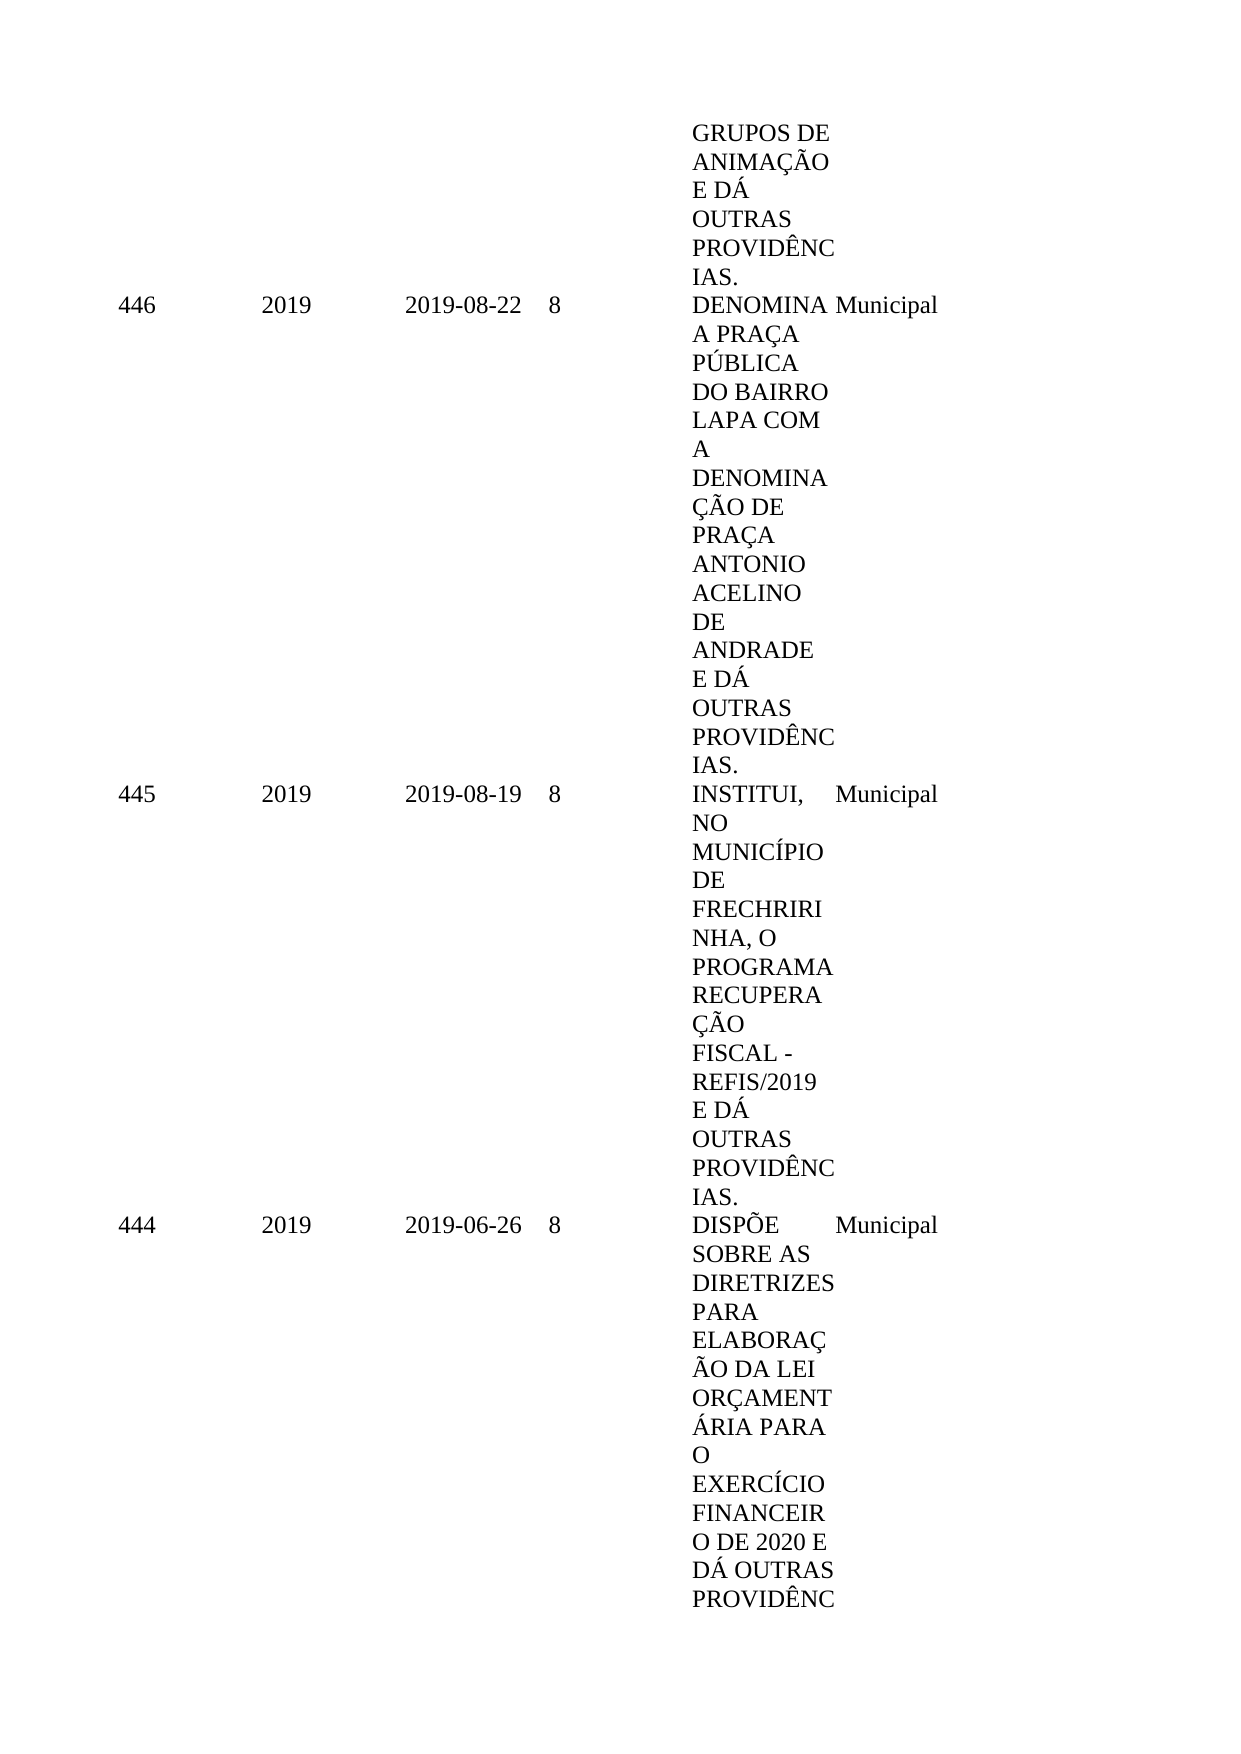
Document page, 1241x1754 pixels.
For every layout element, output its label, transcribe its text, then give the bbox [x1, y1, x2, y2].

table_cell 8 [548, 291, 692, 779]
table_cell [405, 118, 548, 291]
table_cell [835, 118, 979, 291]
table_cell 2019-08-22 [405, 291, 548, 779]
table_cell 2019 [261, 291, 405, 779]
table_cell 446 [118, 291, 261, 779]
table_cell 2019-06-26 [405, 1211, 548, 1613]
table_cell [979, 779, 1122, 1211]
table_cell [979, 1211, 1122, 1613]
table_cell 445 [118, 779, 261, 1211]
table_cell 2019 [261, 779, 405, 1211]
table_cell Municipal [835, 291, 979, 779]
table_cell DISPÕE SOBRE AS DIRETRIZES PARA ELABORAÇÃO DA LEI ORÇAMENTÁRIA PARA O EXERCÍCIO FINANCEIRO DE 2020 E DÁ OUTRAS PROVIDÊNC [692, 1211, 835, 1613]
table_cell [261, 118, 405, 291]
table_cell GRUPOS DE ANIMAÇÃO E DÁ OUTRAS PROVIDÊNCIAS. [692, 118, 835, 291]
table_cell 444 [118, 1211, 261, 1613]
table_cell [548, 118, 692, 291]
table_cell Municipal [835, 779, 979, 1211]
table_cell 8 [548, 1211, 692, 1613]
table_cell DENOMINA A PRAÇA PÚBLICA DO BAIRRO LAPA COM A DENOMINAÇÃO DE PRAÇA ANTONIO ACELINO DE ANDRADE E DÁ OUTRAS PROVIDÊNCIAS. [692, 291, 835, 779]
table_cell 2019 [261, 1211, 405, 1613]
table_cell [979, 291, 1122, 779]
table_cell 8 [548, 779, 692, 1211]
table_cell INSTITUI, NO MUNICÍPIO DE FRECHRIRINHA, O PROGRAMA RECUPERAÇÃO FISCAL - REFIS/2019 E DÁ OUTRAS PROVIDÊNCIAS. [692, 779, 835, 1211]
table_cell [118, 118, 261, 291]
table_cell [979, 118, 1122, 291]
table_cell Municipal [835, 1211, 979, 1613]
table_cell 2019-08-19 [405, 779, 548, 1211]
